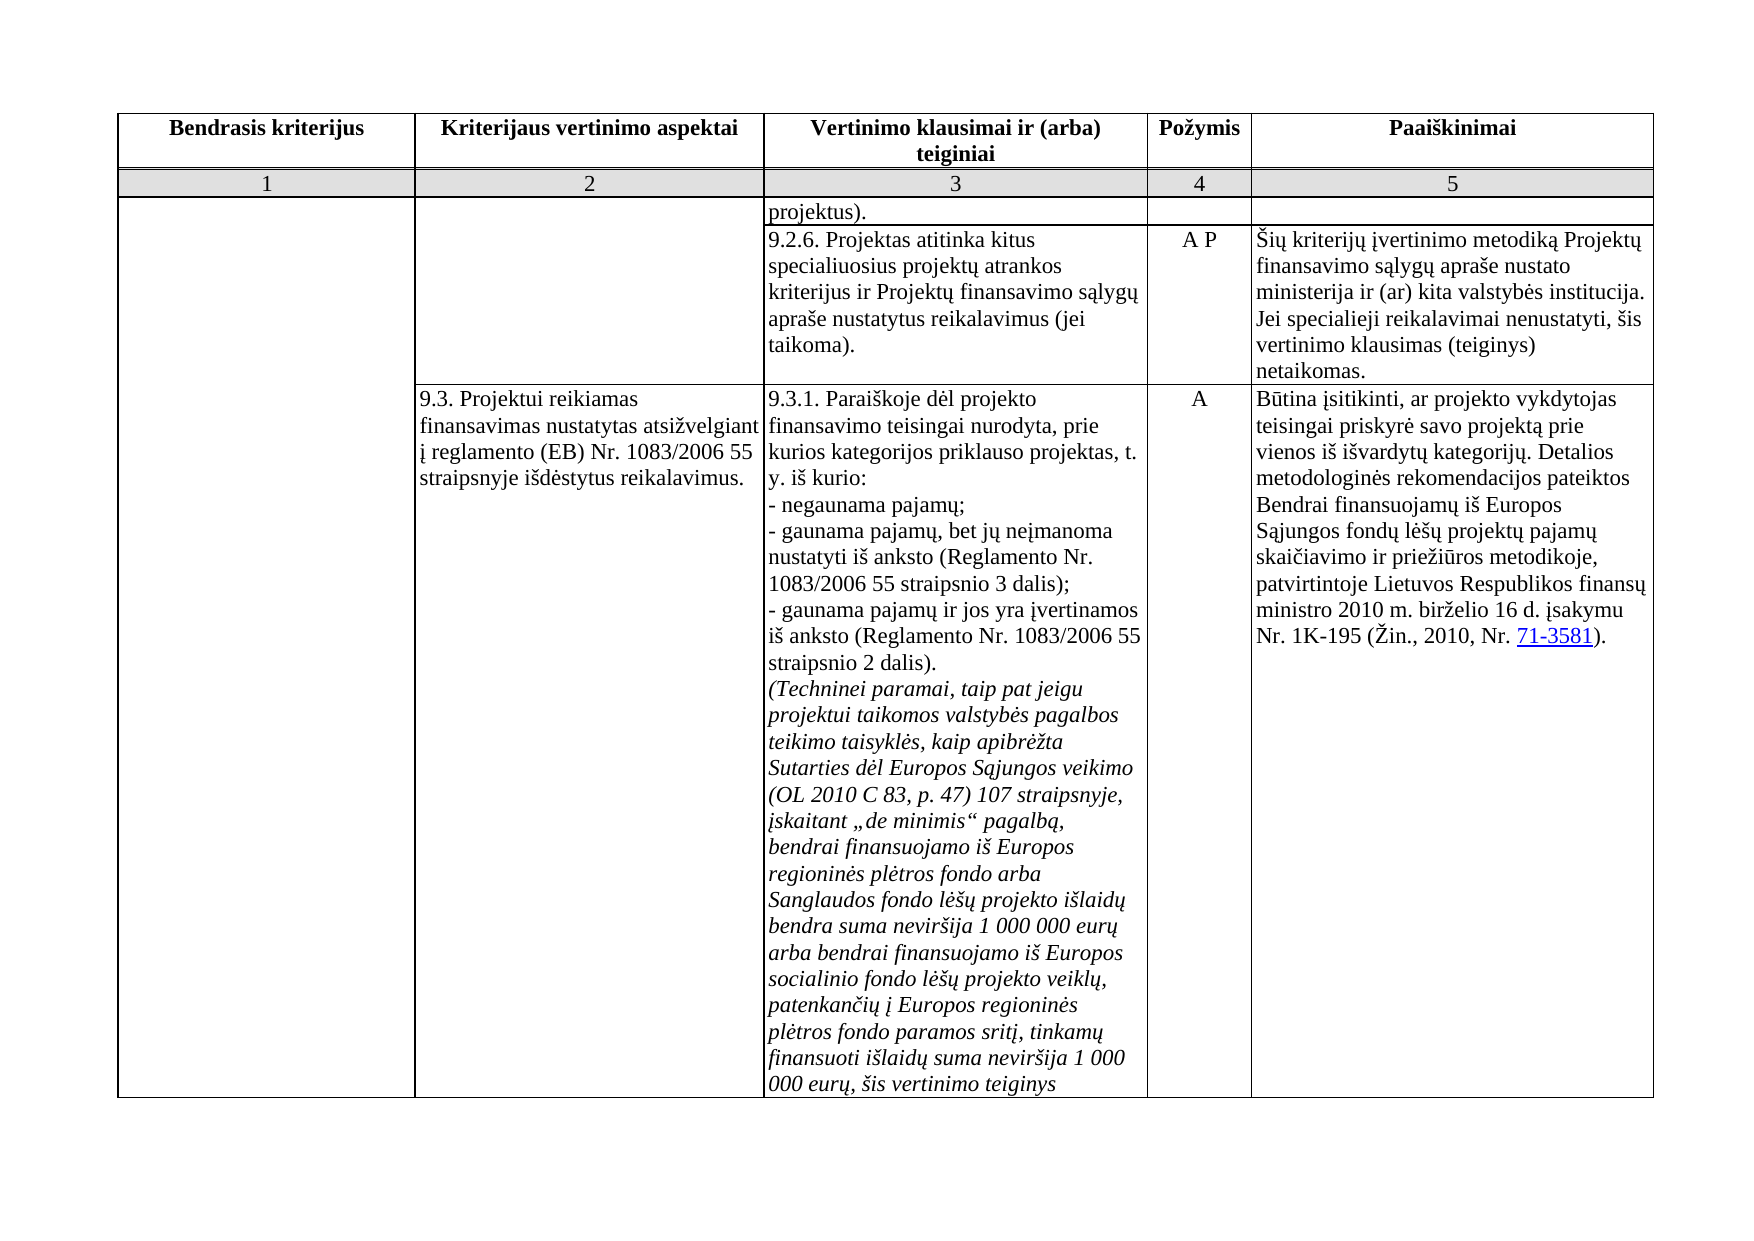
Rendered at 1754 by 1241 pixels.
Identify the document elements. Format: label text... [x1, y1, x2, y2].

table_cell 1 [119, 170, 414, 196]
table_cell 3 [765, 170, 1147, 196]
table_cell Šių kriterijų įvertinimo metodiką Projektų finansavimo sąlygų apraše nustato ministerija ir (ar) kita valstybės institucija. Jei specialieji reikalavimai nenustatyti, šis vertinimo klausimas (teiginys) netaikomas. [1252, 226, 1653, 384]
table_cell projektus). [765, 198, 1147, 224]
table_cell [119, 198, 414, 1097]
table_cell 2 [416, 170, 763, 196]
table_cell 9.3. Projektui reikiamas finansavimas nustatytas atsižvelgiant į reglamento (EB) Nr. 1083/2006 55 straipsnyje išdėstytus reikalavimus. [416, 385, 763, 1097]
table_header Bendrasis kriterijus [119, 114, 414, 167]
table_cell Būtina įsitikinti, ar projekto vykdytojas teisingai priskyrė savo projektą prie vienos iš išvardytų kategorijų. Detalios metodologinės rekomendacijos pateiktos Bendrai finansuojamų iš Europos Sąjungos fondų lėšų projektų pajamų skaičiavimo ir priežiūros metodikoje, patvirtintoje Lietuvos Respublikos finansų ministro 2010 m. birželio 16 d. įsakymu Nr. 1K-195 (Žin., 2010, Nr. 71-3581). [1252, 385, 1653, 1097]
table_cell A P [1148, 226, 1251, 384]
table_cell [416, 198, 763, 384]
table_cell 5 [1252, 170, 1653, 196]
table_cell 4 [1148, 170, 1251, 196]
table_header Požymis [1148, 114, 1251, 167]
table_header Vertinimo klausimai ir (arba) teiginiai [765, 114, 1147, 167]
table_cell [1252, 198, 1653, 224]
table_cell A [1148, 385, 1251, 1097]
table_cell 9.3.1. Paraiškoje dėl projekto finansavimo teisingai nurodyta, prie kurios kategorijos priklauso projektas, t. y. iš kurio: - negaunama pajamų; - gaunama pajamų, bet jų neįmanoma nustatyti iš anksto (Reglamento Nr. 1083/2006 55 straipsnio 3 dalis); - gaunama pajamų ir jos yra įvertinamos iš anksto (Reglamento Nr. 1083/2006 55 straipsnio 2 dalis). (Techninei paramai, taip pat jeigu projektui taikomos valstybės pagalbos teikimo taisyklės, kaip apibrėžta Sutarties dėl Europos Sąjungos veikimo (OL 2010 C 83, p. 47) 107 straipsnyje, įskaitant „de minimis“ pagalbą, bendrai finansuojamo iš Europos regioninės plėtros fondo arba Sanglaudos fondo lėšų projekto išlaidų bendra suma neviršija 1 000 000 eurų arba bendrai finansuojamo iš Europos socialinio fondo lėšų projekto veiklų, patenkančių į Europos regioninės plėtros fondo paramos sritį, tinkamų finansuoti išlaidų suma neviršija 1 000 000 eurų, šis vertinimo teiginys [765, 385, 1147, 1097]
table_header Paaiškinimai [1252, 114, 1653, 167]
table_header Kriterijaus vertinimo aspektai [416, 114, 763, 167]
table_cell [1148, 198, 1251, 224]
table_cell 9.2.6. Projektas atitinka kitus specialiuosius projektų atrankos kriterijus ir Projektų finansavimo sąlygų apraše nustatytus reikalavimus (jei taikoma). [765, 226, 1147, 384]
